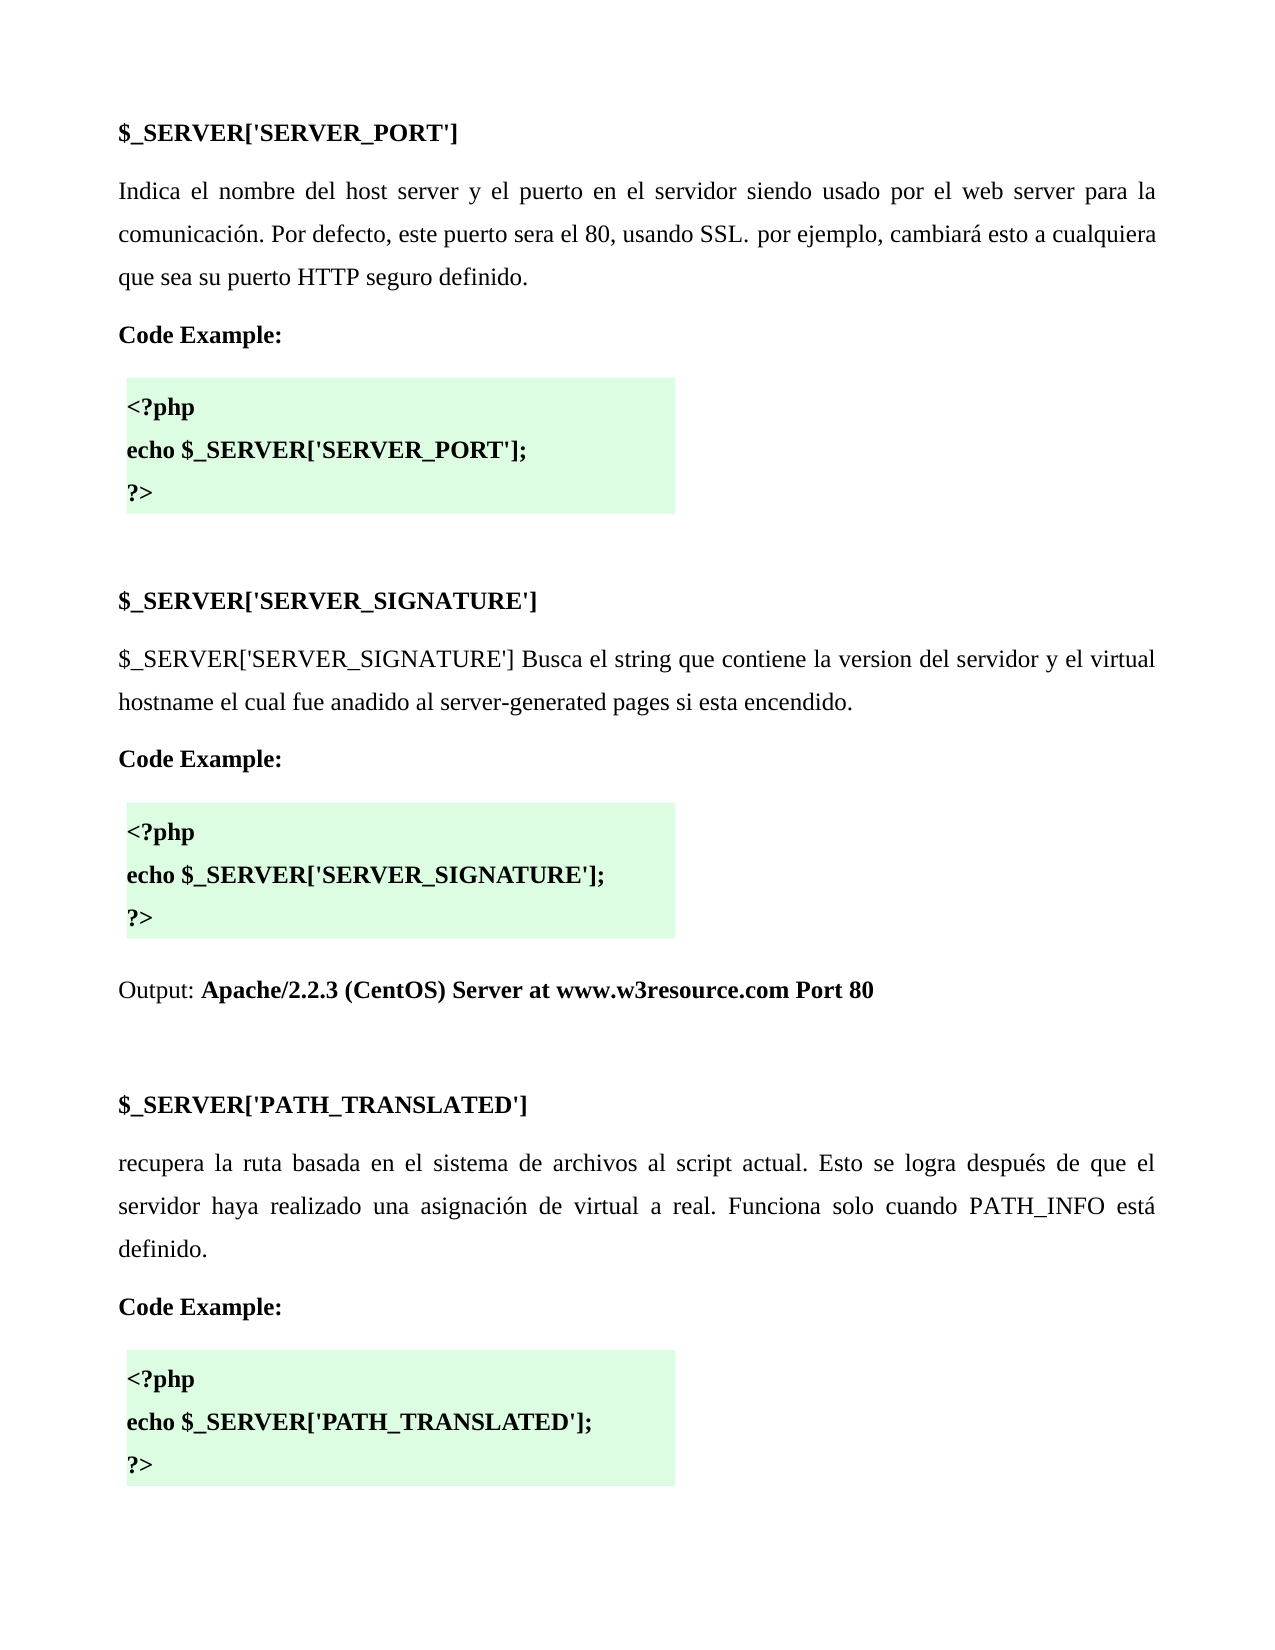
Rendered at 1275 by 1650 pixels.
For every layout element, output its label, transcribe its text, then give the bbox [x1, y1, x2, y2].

text recupera la ruta basada en el sistema de archivos al script actual. Esto se logra después de que el servidor haya realizado una asignación de virtual a real. Funciona solo cuando PATH_INFO está definido. [118, 1148, 1157, 1263]
text $_SERVER['PATH_TRANSLATED'] [118, 1090, 1157, 1119]
text Code Example: [118, 744, 1157, 773]
text $_SERVER['SERVER_SIGNATURE'] [118, 586, 1157, 615]
text $_SERVER['SERVER_SIGNATURE'] Busca el string que contiene la version del servidor y el virtual hostname el cual fue anadido al server-generated pages si esta encendido. [118, 644, 1157, 716]
text Indica el nombre del host server y el puerto en el servidor siendo usado por el web server para la comunicación. Por defecto, este puerto sera el 80, usando SSL. por ejemplo, cambiará esto a cualquiera que sea su puerto HTTP seguro definido. [118, 176, 1157, 291]
text Code Example: [118, 1292, 1157, 1321]
text Output: Apache/2.2.3 (CentOS) Server at www.w3resource.com Port 80 [118, 975, 1157, 1004]
text Code Example: [118, 320, 1157, 348]
text $_SERVER['SERVER_PORT'] [118, 118, 1157, 147]
